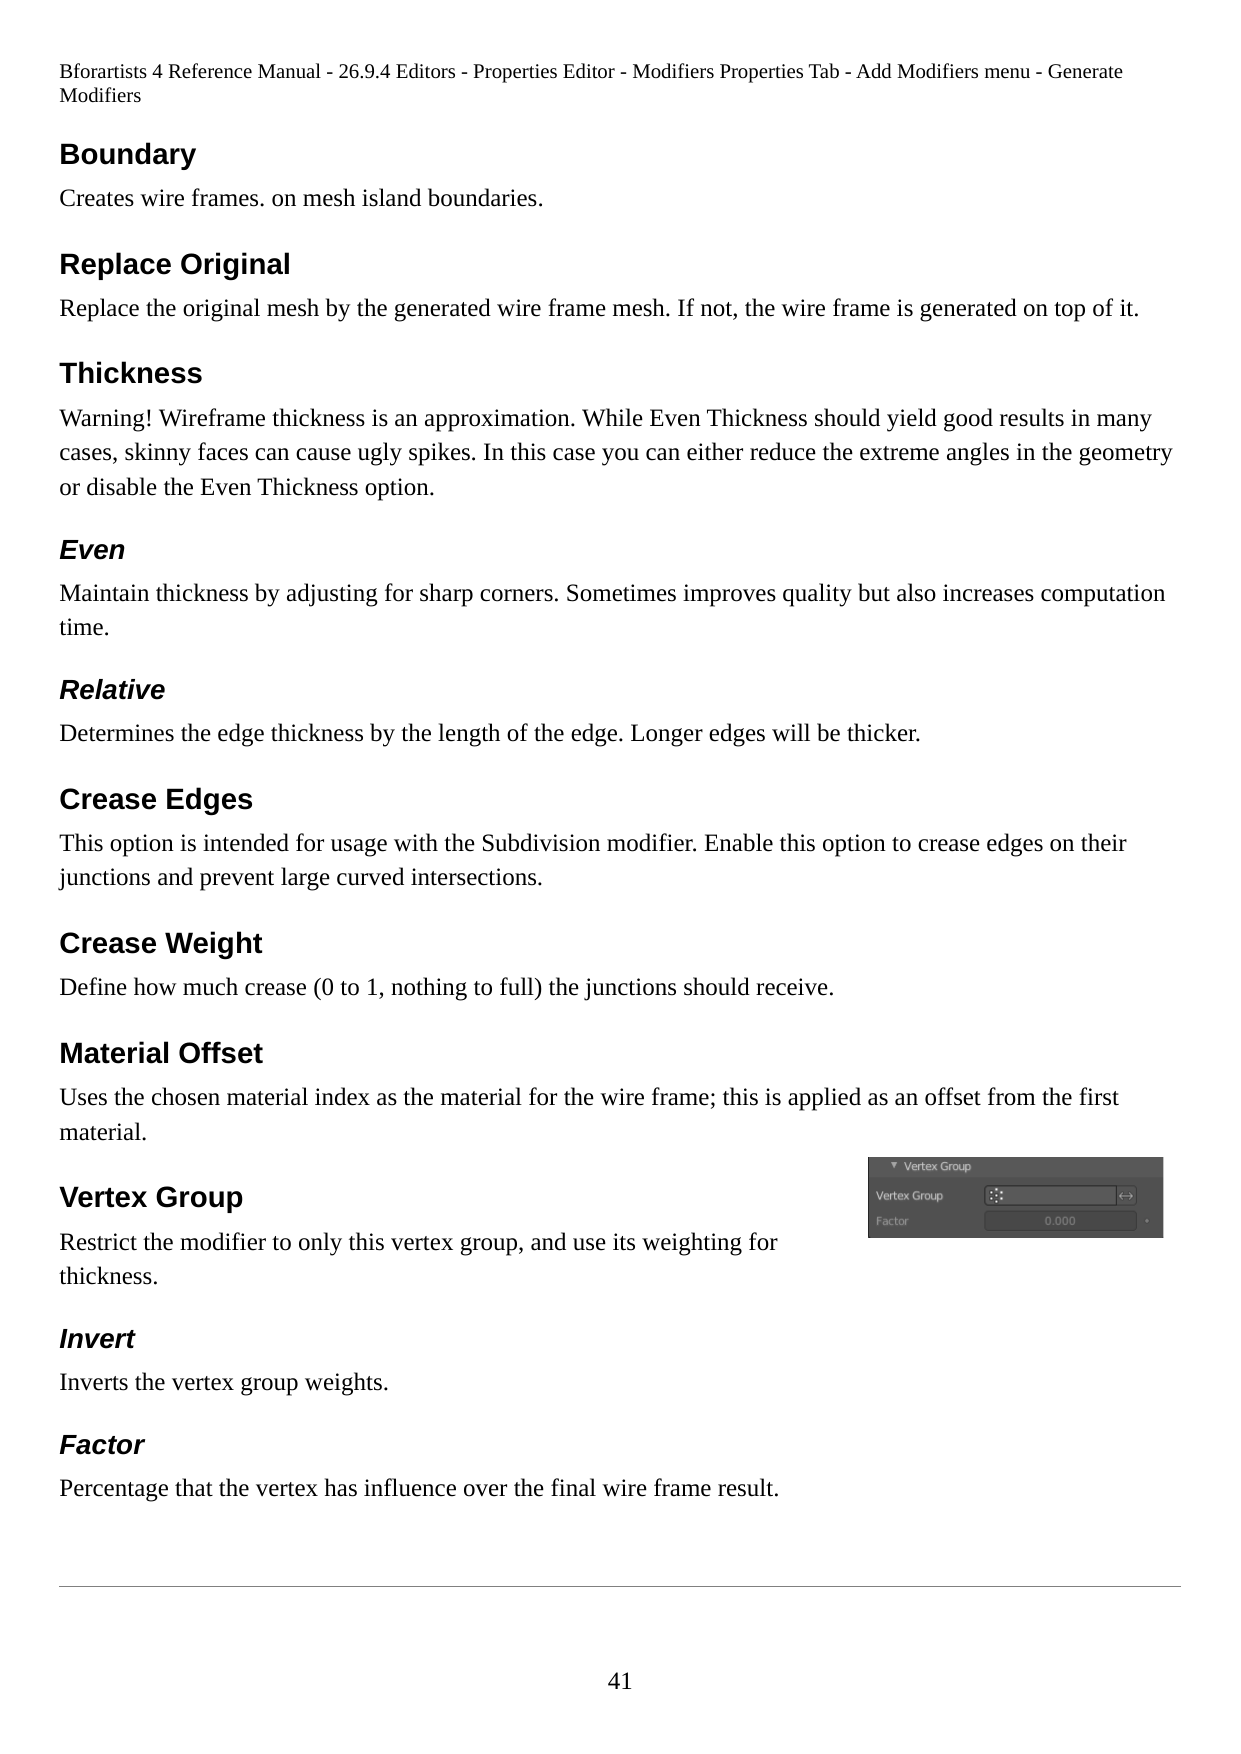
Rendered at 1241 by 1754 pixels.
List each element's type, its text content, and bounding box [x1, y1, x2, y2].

subtitle Replace Original [59, 247, 1181, 280]
subtitle Vertex Group [59, 1180, 868, 1214]
text Uses the chosen material index as the material for the wire frame; this is applied as an offset from the first material. [59, 1082, 1181, 1145]
subtitle Even [59, 533, 1181, 565]
text Creates wire frames. on mesh island boundaries. [59, 183, 1181, 212]
subtitle Crease Edges [59, 782, 1181, 815]
subtitle Thickness [59, 356, 1181, 390]
subtitle Material Offset [59, 1036, 1181, 1070]
text Define how much crease (0 to 1, nothing to full) the junctions should receive. [59, 972, 1181, 1001]
subtitle Relative [59, 674, 1181, 706]
text Replace the original mesh by the generated wire frame mesh. If not, the wire frame is generated on top of it. [59, 293, 1181, 322]
picture [868, 1157, 1164, 1238]
text Restrict the modifier to only this vertex group, and use its weighting for thickness. [59, 1227, 1181, 1290]
text Maintain thickness by adjusting for sharp corners. Sometimes improves quality but also increases computation time. [59, 578, 1181, 641]
text Warning! Wireframe thickness is an approximation. While Even Thickness should yield good results in many cases, skinny faces can cause ugly spikes. In this case you can either reduce the extreme angles in the geometry or disable the Even Thickness option. [59, 403, 1181, 500]
subtitle Factor [59, 1428, 1181, 1460]
text Determines the edge thickness by the length of the edge. Longer edges will be thicker. [59, 718, 1181, 747]
subtitle Crease Weight [59, 926, 1181, 960]
text This option is intended for usage with the Subdivision modifier. Enable this option to crease edges on their junctions and prevent large curved intersections. [59, 828, 1181, 891]
subtitle [1164, 1180, 1181, 1214]
text Percentage that the vertex has influence over the final wire frame result. [59, 1473, 1181, 1502]
text Inverts the vertex group weights. [59, 1367, 1181, 1396]
subtitle Boundary [59, 137, 1181, 170]
subtitle Invert [59, 1323, 1181, 1354]
